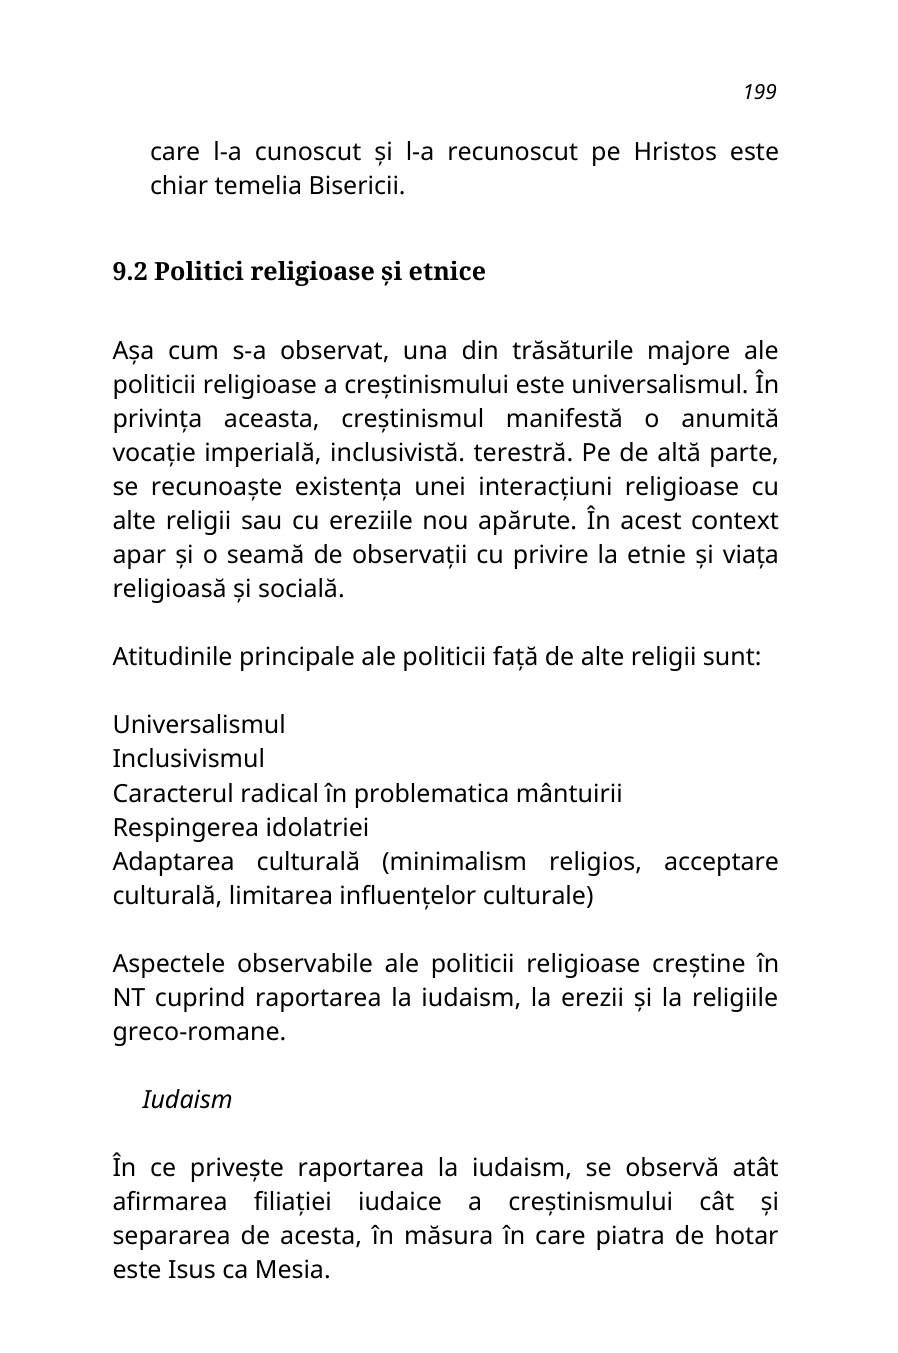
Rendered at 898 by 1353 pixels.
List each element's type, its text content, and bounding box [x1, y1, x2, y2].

subtitle 9.2 Politici religioase şi etnice [112, 261, 779, 286]
text care l-a cunoscut şi l-a recunoscut pe Hristos este chiar temelia Bisericii. [150, 134, 779, 202]
text În ce priveşte raportarea la iudaism, se observă atât afirmarea filiaţiei iudaice a creştinismului cât şi separarea de acesta, în măsura în care piatra de hotar este Isus ca Mesia. [112, 1150, 779, 1286]
text Atitudinile principale ale politicii faţă de alte religii sunt: [112, 639, 779, 673]
text Universalismul [112, 707, 779, 741]
text Aspectele observabile ale politicii religioase creştine în NT cuprind raportarea la iudaism, la erezii şi la religiile greco-romane. [112, 946, 779, 1048]
text Adaptarea culturală (minimalism religios, acceptare culturală, limitarea influenţelor culturale) [112, 843, 779, 911]
text Caracterul radical în problematica mântuirii [112, 775, 779, 809]
text Aşa cum s-a observat, una din trăsăturile majore ale politicii religioase a creştinismului este universalismul. În privinţa aceasta, creştinismul manifestă o anumită vocaţie imperială, inclusivistă. terestră. Pe de altă parte, se recunoaşte existenţa unei interacţiuni religioase cu alte religii sau cu ereziile nou apărute. În acest context apar şi o seamă de observaţii cu privire la etnie şi viaţa religioasă şi socială. [112, 332, 779, 605]
text Respingerea idolatriei [112, 809, 779, 843]
text Iudaism [112, 1082, 779, 1116]
text Inclusivismul [112, 741, 779, 775]
